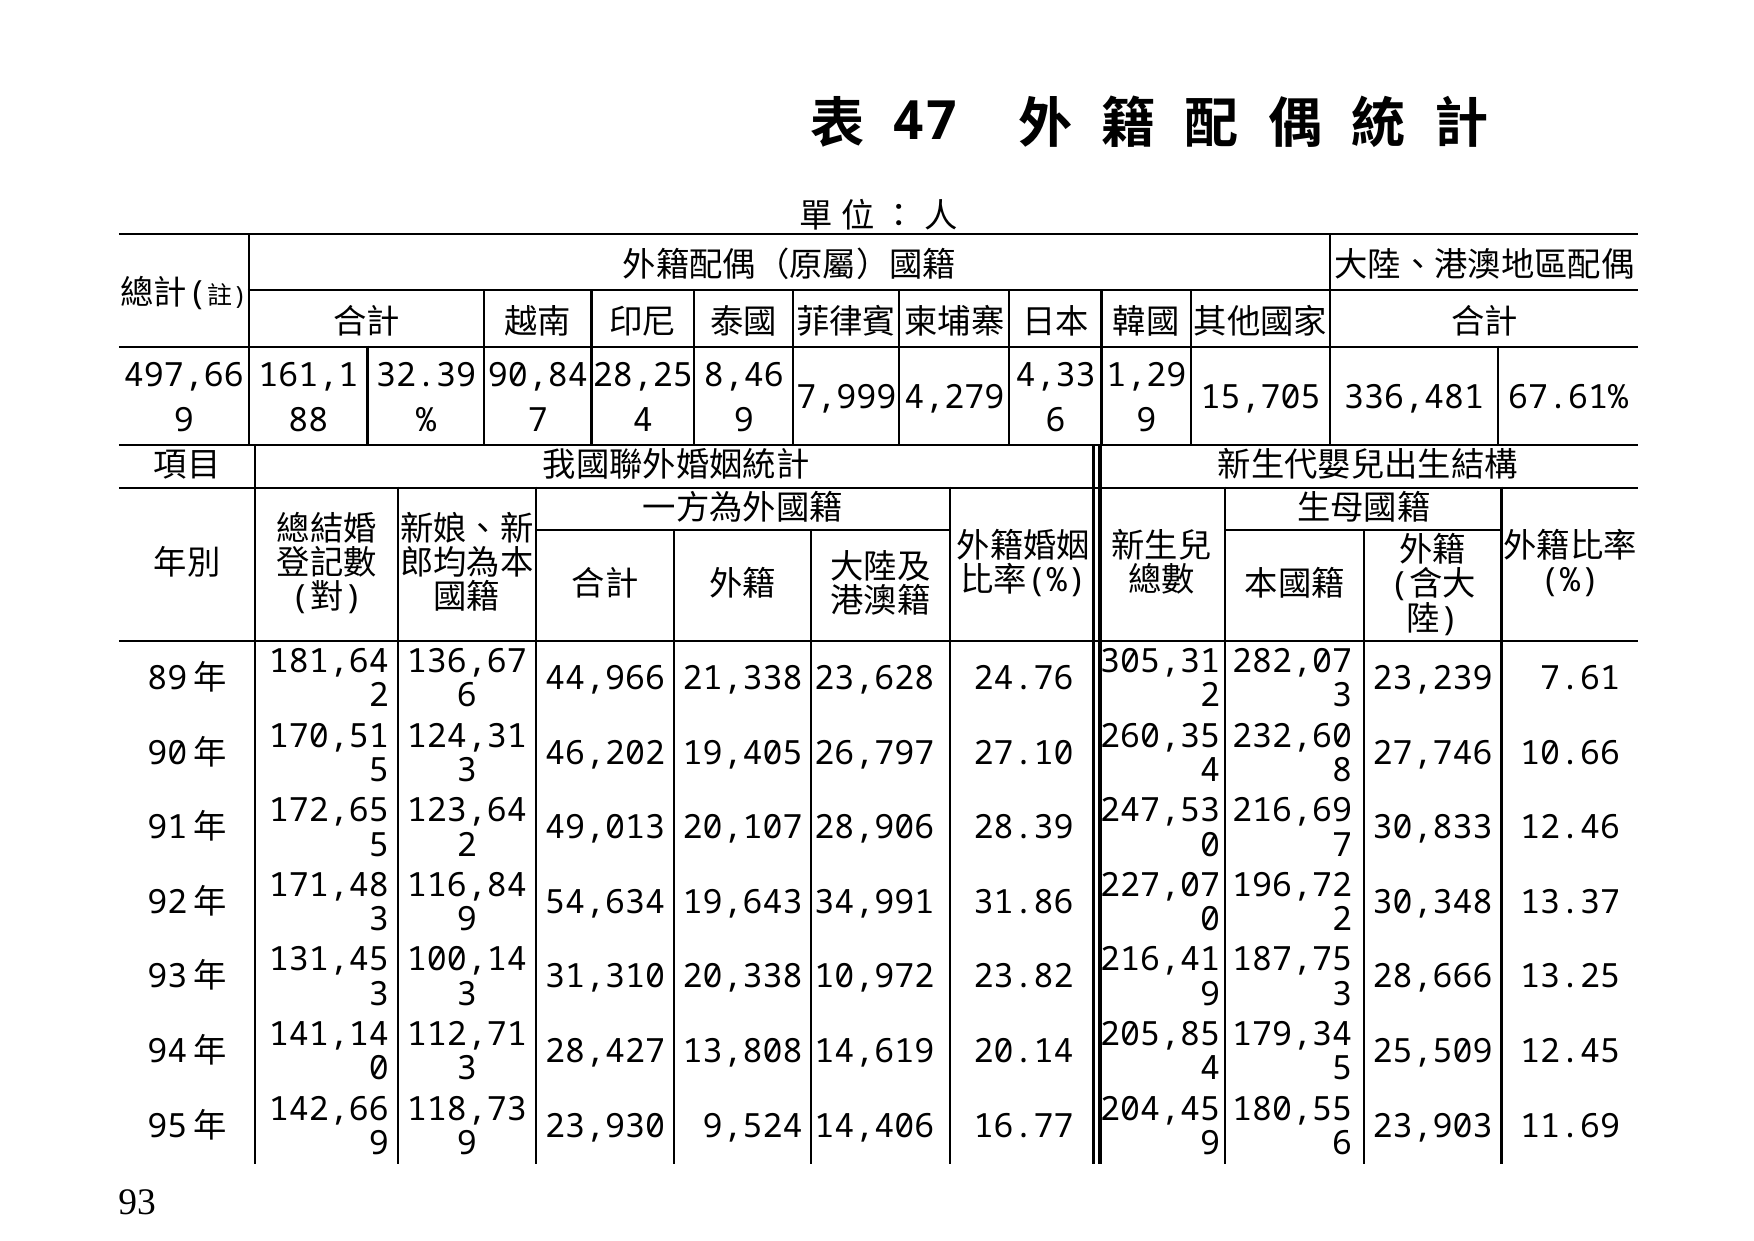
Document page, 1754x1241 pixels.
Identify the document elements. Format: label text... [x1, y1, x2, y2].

table_cell 31,310 [537, 940, 673, 1015]
table_cell 13.37 [1503, 866, 1638, 940]
table_cell 94年 [119, 1015, 254, 1089]
table_cell 67.61% [1499, 348, 1638, 444]
table_cell 89年 [119, 642, 254, 717]
table_cell 227,070 [1102, 866, 1224, 940]
table_cell 柬埔寨 [900, 291, 1008, 346]
table_cell 27,746 [1365, 717, 1500, 791]
table_cell 16.77 [951, 1090, 1092, 1164]
table_cell 23,930 [537, 1090, 673, 1164]
table_cell 外籍婚姻 比率(%) [951, 489, 1092, 640]
table_cell 141,140 [256, 1015, 397, 1089]
table_cell 216,419 [1102, 940, 1224, 1015]
table_header 外籍配偶（原屬）國籍 [250, 235, 1329, 289]
table_cell 新生代嬰兒出生結構 [1102, 446, 1638, 487]
table_cell 7,999 [794, 348, 898, 444]
table_cell 30,833 [1365, 791, 1500, 866]
table_cell 32.39% [369, 348, 483, 444]
table_cell 12.45 [1503, 1015, 1638, 1089]
table_cell 新生兒 總數 [1102, 489, 1224, 640]
table_cell 23,903 [1365, 1090, 1500, 1164]
table_cell 新娘、新 郎均為本 國籍 [399, 489, 535, 640]
table_cell 497,669 [119, 348, 248, 444]
table_cell 28,666 [1365, 940, 1500, 1015]
table_cell 外籍比率(%) [1503, 489, 1638, 640]
table_cell 11.69 [1503, 1090, 1638, 1164]
table_cell 260,354 [1102, 717, 1224, 791]
table_cell 韓國 [1103, 291, 1190, 346]
table_cell 28,906 [812, 791, 949, 866]
table_cell 170,515 [256, 717, 397, 791]
table_cell 其他國家 [1192, 291, 1329, 346]
table_cell 44,966 [537, 642, 673, 717]
table_cell 20,338 [675, 940, 810, 1015]
table_cell 131,453 [256, 940, 397, 1015]
table_header 總計(註) [119, 235, 248, 346]
table_cell 4,336 [1010, 348, 1100, 444]
table_cell 336,481 [1331, 348, 1497, 444]
table_cell 136,676 [399, 642, 535, 717]
table_cell 24.76 [951, 642, 1092, 717]
table_cell 外籍 [675, 531, 810, 640]
table_cell 14,619 [812, 1015, 949, 1089]
table_cell 23,628 [812, 642, 949, 717]
table_cell 印尼 [593, 291, 693, 346]
table_cell 124,313 [399, 717, 535, 791]
table_cell 總結婚 登記數 (對) [256, 489, 397, 640]
table_cell 90,847 [485, 348, 590, 444]
table_cell 8,469 [695, 348, 792, 444]
table_cell 25,509 [1365, 1015, 1500, 1089]
table_cell 100,143 [399, 940, 535, 1015]
table_cell 28,427 [537, 1015, 673, 1089]
table_cell 20,107 [675, 791, 810, 866]
table_cell 92年 [119, 866, 254, 940]
table_cell 合計 [250, 291, 483, 346]
table_cell 28,254 [593, 348, 693, 444]
table_cell 112,713 [399, 1015, 535, 1089]
table_cell 90年 [119, 717, 254, 791]
table_cell 項目 [119, 446, 254, 487]
table_cell 我國聯外婚姻統計 [256, 446, 1092, 487]
table_cell 19,643 [675, 866, 810, 940]
table_cell 本國籍 [1226, 531, 1363, 640]
table_cell 7.61 [1503, 642, 1638, 717]
table_cell 外籍 (含大陸) [1365, 531, 1500, 640]
table_cell 91年 [119, 791, 254, 866]
table_cell 10.66 [1503, 717, 1638, 791]
table_cell 泰國 [695, 291, 792, 346]
table_cell 10,972 [812, 940, 949, 1015]
table_cell 23,239 [1365, 642, 1500, 717]
table_cell 27.10 [951, 717, 1092, 791]
table_cell 232,608 [1226, 717, 1363, 791]
table_cell 216,697 [1226, 791, 1363, 866]
table_cell 越南 [485, 291, 590, 346]
text 表47 外籍配偶統計 單位：人 [128, 46, 1628, 233]
table_cell 204,459 [1102, 1090, 1224, 1164]
table_cell 118,739 [399, 1090, 535, 1164]
table_cell 14,406 [812, 1090, 949, 1164]
table_cell 20.14 [951, 1015, 1092, 1089]
table_cell 19,405 [675, 717, 810, 791]
table_cell 305,312 [1102, 642, 1224, 717]
table_cell 9,524 [675, 1090, 810, 1164]
table_cell 123,642 [399, 791, 535, 866]
table_cell 282,073 [1226, 642, 1363, 717]
table_cell 181,642 [256, 642, 397, 717]
table_cell 23.82 [951, 940, 1092, 1015]
table_cell 196,722 [1226, 866, 1363, 940]
table_cell 30,348 [1365, 866, 1500, 940]
table_cell 12.46 [1503, 791, 1638, 866]
table_cell 187,753 [1226, 940, 1363, 1015]
table_cell 13,808 [675, 1015, 810, 1089]
table_cell 13.25 [1503, 940, 1638, 1015]
table_cell 171,483 [256, 866, 397, 940]
table_cell 54,634 [537, 866, 673, 940]
table_cell 28.39 [951, 791, 1092, 866]
table_cell 34,991 [812, 866, 949, 940]
table_cell 合計 [1331, 291, 1638, 346]
table_cell 大陸及 港澳籍 [812, 531, 949, 640]
table_cell 21,338 [675, 642, 810, 717]
table_cell 205,854 [1102, 1015, 1224, 1089]
table_cell 180,556 [1226, 1090, 1363, 1164]
table_cell 菲律賓 [794, 291, 898, 346]
table_cell 一方為外國籍 [537, 489, 949, 529]
table_cell 年別 [119, 489, 254, 640]
table_cell 生母國籍 [1226, 489, 1500, 529]
table_cell 日本 [1010, 291, 1100, 346]
table_cell 15,705 [1192, 348, 1329, 444]
table_cell 合計 [537, 531, 673, 640]
table_cell 93年 [119, 940, 254, 1015]
table_cell 142,669 [256, 1090, 397, 1164]
table_cell 247,530 [1102, 791, 1224, 866]
table_cell 1,299 [1103, 348, 1190, 444]
table_cell 95年 [119, 1090, 254, 1164]
table_cell 116,849 [399, 866, 535, 940]
table_cell 172,655 [256, 791, 397, 866]
table_cell 161,188 [250, 348, 366, 444]
table_cell 46,202 [537, 717, 673, 791]
table_header 大陸、港澳地區配偶 [1331, 235, 1638, 289]
table_cell 31.86 [951, 866, 1092, 940]
table_cell 49,013 [537, 791, 673, 866]
table_cell 179,345 [1226, 1015, 1363, 1089]
table_cell 4,279 [900, 348, 1008, 444]
table_cell 26,797 [812, 717, 949, 791]
